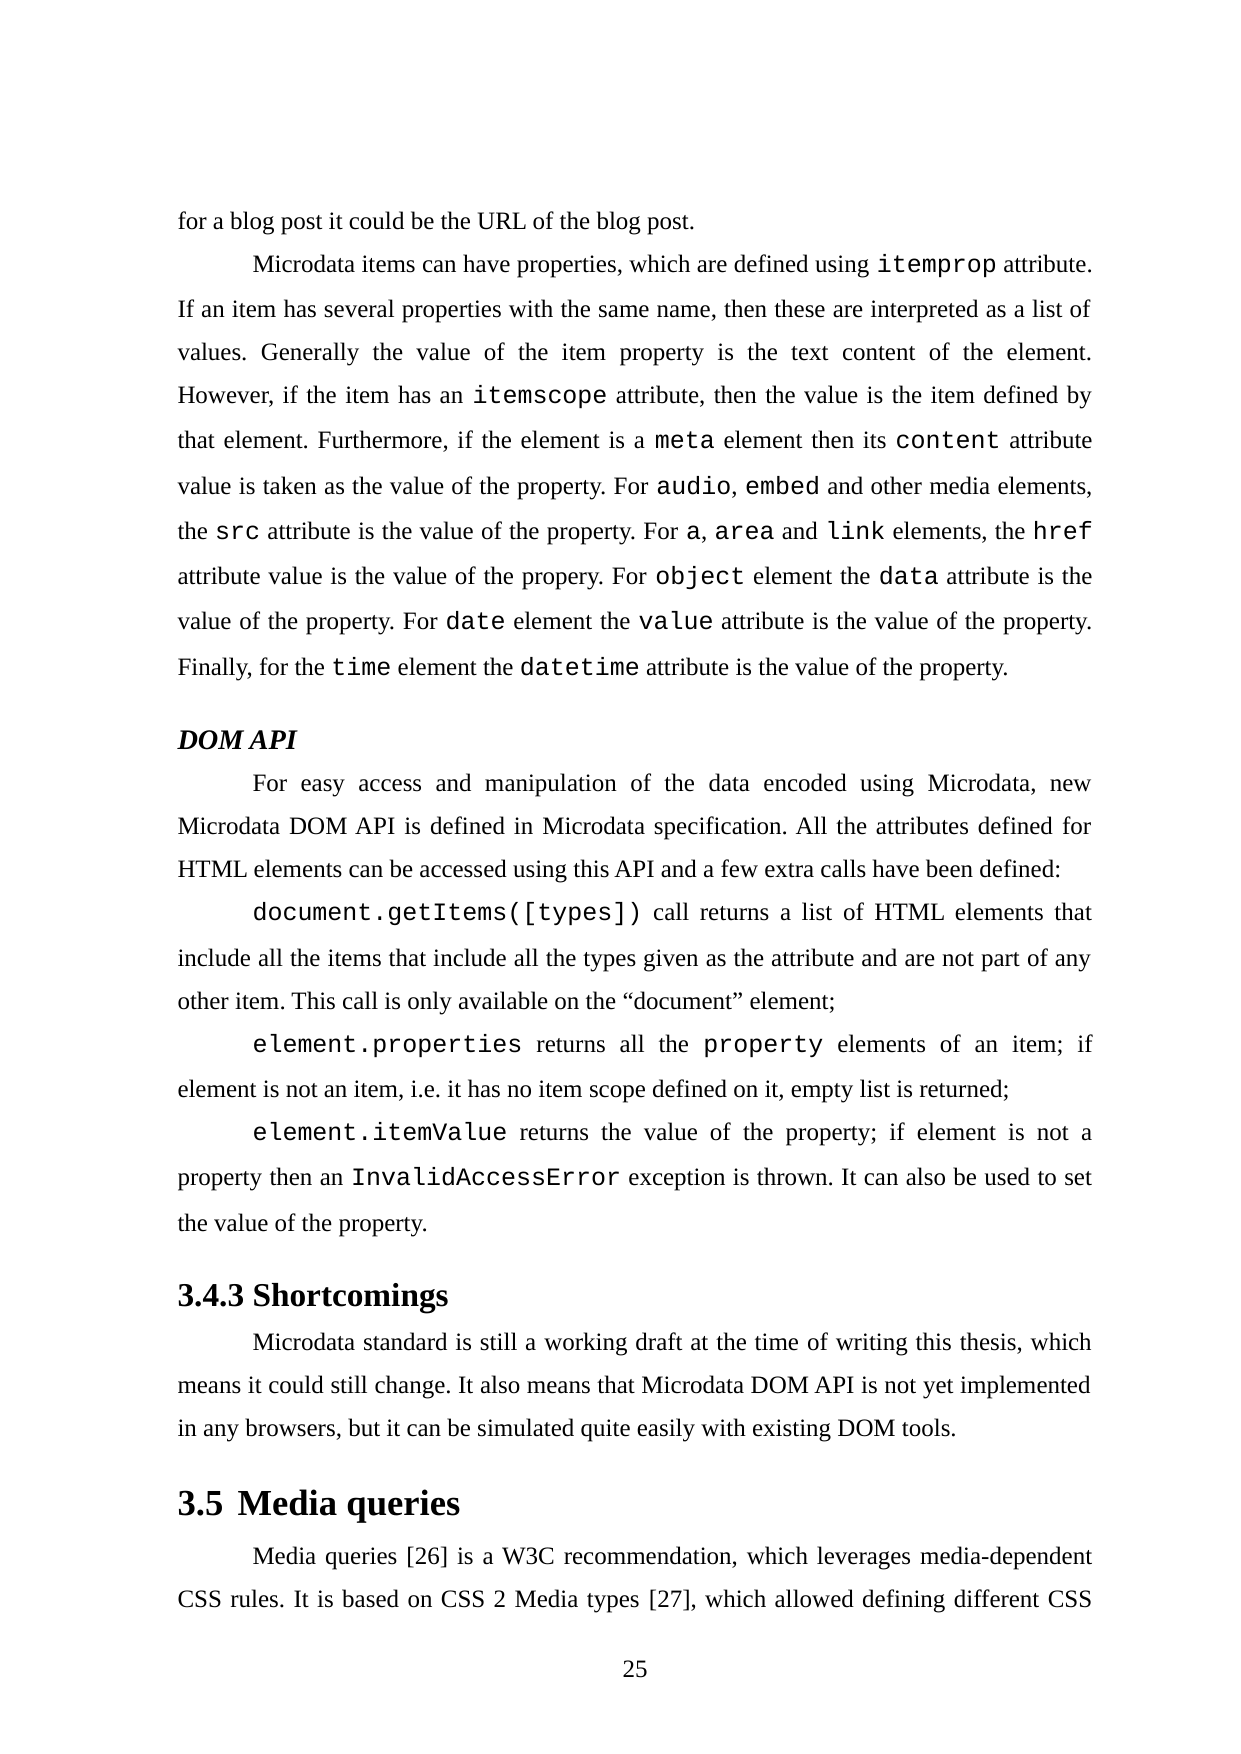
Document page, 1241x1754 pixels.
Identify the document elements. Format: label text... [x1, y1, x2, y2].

subtitle DOM API [177, 723, 1093, 756]
text Media queries [26] is a W3C recommendation, which leverages media-dependent CSS rules. It is based on CSS 2 Media types [27], which allowed defining different CSS [177, 1541, 1093, 1613]
text for a blog post it could be the URL of the blog post. [177, 206, 1093, 234]
subtitle Media queries [177, 1481, 1093, 1523]
text element.properties returns all the property elements of an item; if element is not an item, i.e. it has no item scope defined on it, empty list is returned; [177, 1029, 1093, 1103]
text Microdata items can have properties, which are defined using itemprop attribute. If an item has several properties with the same name, then these are interpreted as a list of values. Generally the value of the item property is the text content of the element. However, if the item has an itemscope attribute, then the value is the item defined by that element. Furthermore, if the element is a meta element then its content attribute value is taken as the value of the property. For audio, embed and other media elements, the src attribute is the value of the property. For a, area and link elements, the href attribute value is the value of the propery. For object element the data attribute is the value of the property. For date element the value attribute is the value of the property. Finally, for the time element the datetime attribute is the value of the property. [177, 249, 1093, 682]
text For easy access and manipulation of the data encoded using Microdata, new Microdata DOM API is defined in Microdata specification. All the attributes defined for HTML elements can be accessed using this API and a few extra calls have been defined: [177, 768, 1093, 883]
subtitle Shortcomings [177, 1276, 1093, 1314]
text Microdata standard is still a working draft at the time of writing this thesis, which means it could still change. It also means that Microdata DOM API is not yet implemented in any browsers, but it can be simulated quite easily with existing DOM tools. [177, 1327, 1093, 1442]
text element.itemValue returns the value of the property; if element is not a property then an InvalidAccessError exception is thrown. It can also be used to set the value of the property. [177, 1117, 1093, 1236]
text document.getItems([types]) call returns a list of HTML elements that include all the items that include all the types given as the attribute and are not part of any other item. This call is only available on the “document” element; [177, 897, 1093, 1014]
